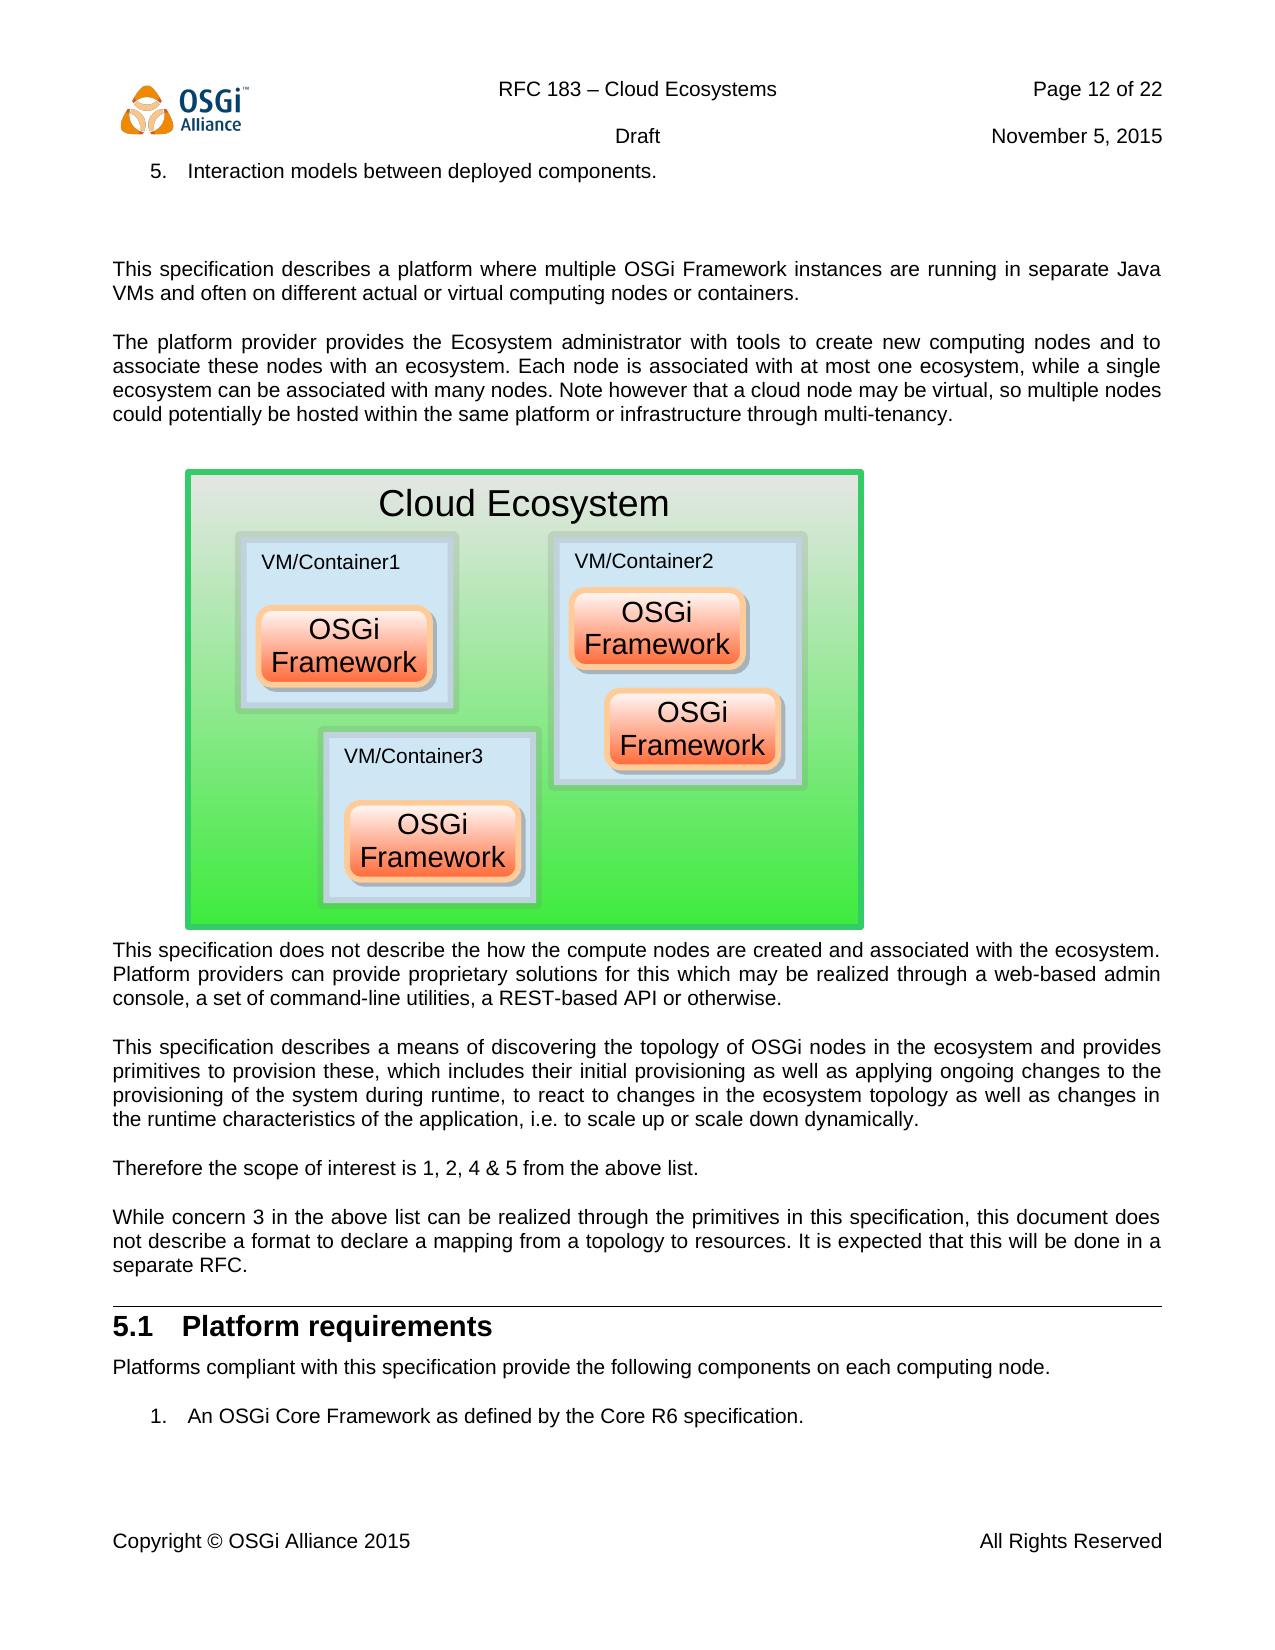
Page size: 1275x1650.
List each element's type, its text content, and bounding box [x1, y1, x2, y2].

text This specification describes a means of discovering the topology of OSGi nodes in the ecosystem and provides primitives to provision these, which includes their initial provisioning as well as applying ongoing changes to the provisioning of the system during runtime, to react to changes in the ecosystem topology as well as changes in the runtime characteristics of the application, i.e. to scale up or scale down dynamically. [112, 1035, 1162, 1131]
text Platforms compliant with this specification provide the following components on each computing node. [112, 1355, 1162, 1379]
picture [113, 78, 257, 142]
list An OSGi Core Framework as defined by the Core R6 specification. [150, 1404, 1162, 1428]
text Therefore the scope of interest is 1, 2, 4 & 5 from the above list. [112, 1156, 1162, 1179]
text This specification describes a platform where multiple OSGi Framework instances are running in separate Java VMs and often on different actual or virtual computing nodes or containers. [112, 257, 1162, 305]
subtitle Platform requirements [112, 1307, 1162, 1342]
text While concern 3 in the above list can be realized through the primitives in this specification, this document does not describe a format to declare a mapping from a topology to resources. It is expected that this will be done in a separate RFC. [112, 1204, 1162, 1276]
text This specification does not describe the how the compute nodes are created and associated with the ecosystem. Platform providers can provide proprietary solutions for this which may be realized through a web-based admin console, a set of command-line utilities, a REST-based API or otherwise. [112, 451, 1162, 1010]
list Interaction models between deployed components. [150, 159, 1162, 183]
text The platform provider provides the Ecosystem administrator with tools to create new computing nodes and to associate these nodes with an ecosystem. Each node is associated with at most one ecosystem, while a single ecosystem can be associated with many nodes. Note however that a cloud node may be virtual, so multiple nodes could potentially be hosted within the same platform or infrastructure through multi-tenancy. [112, 330, 1162, 426]
